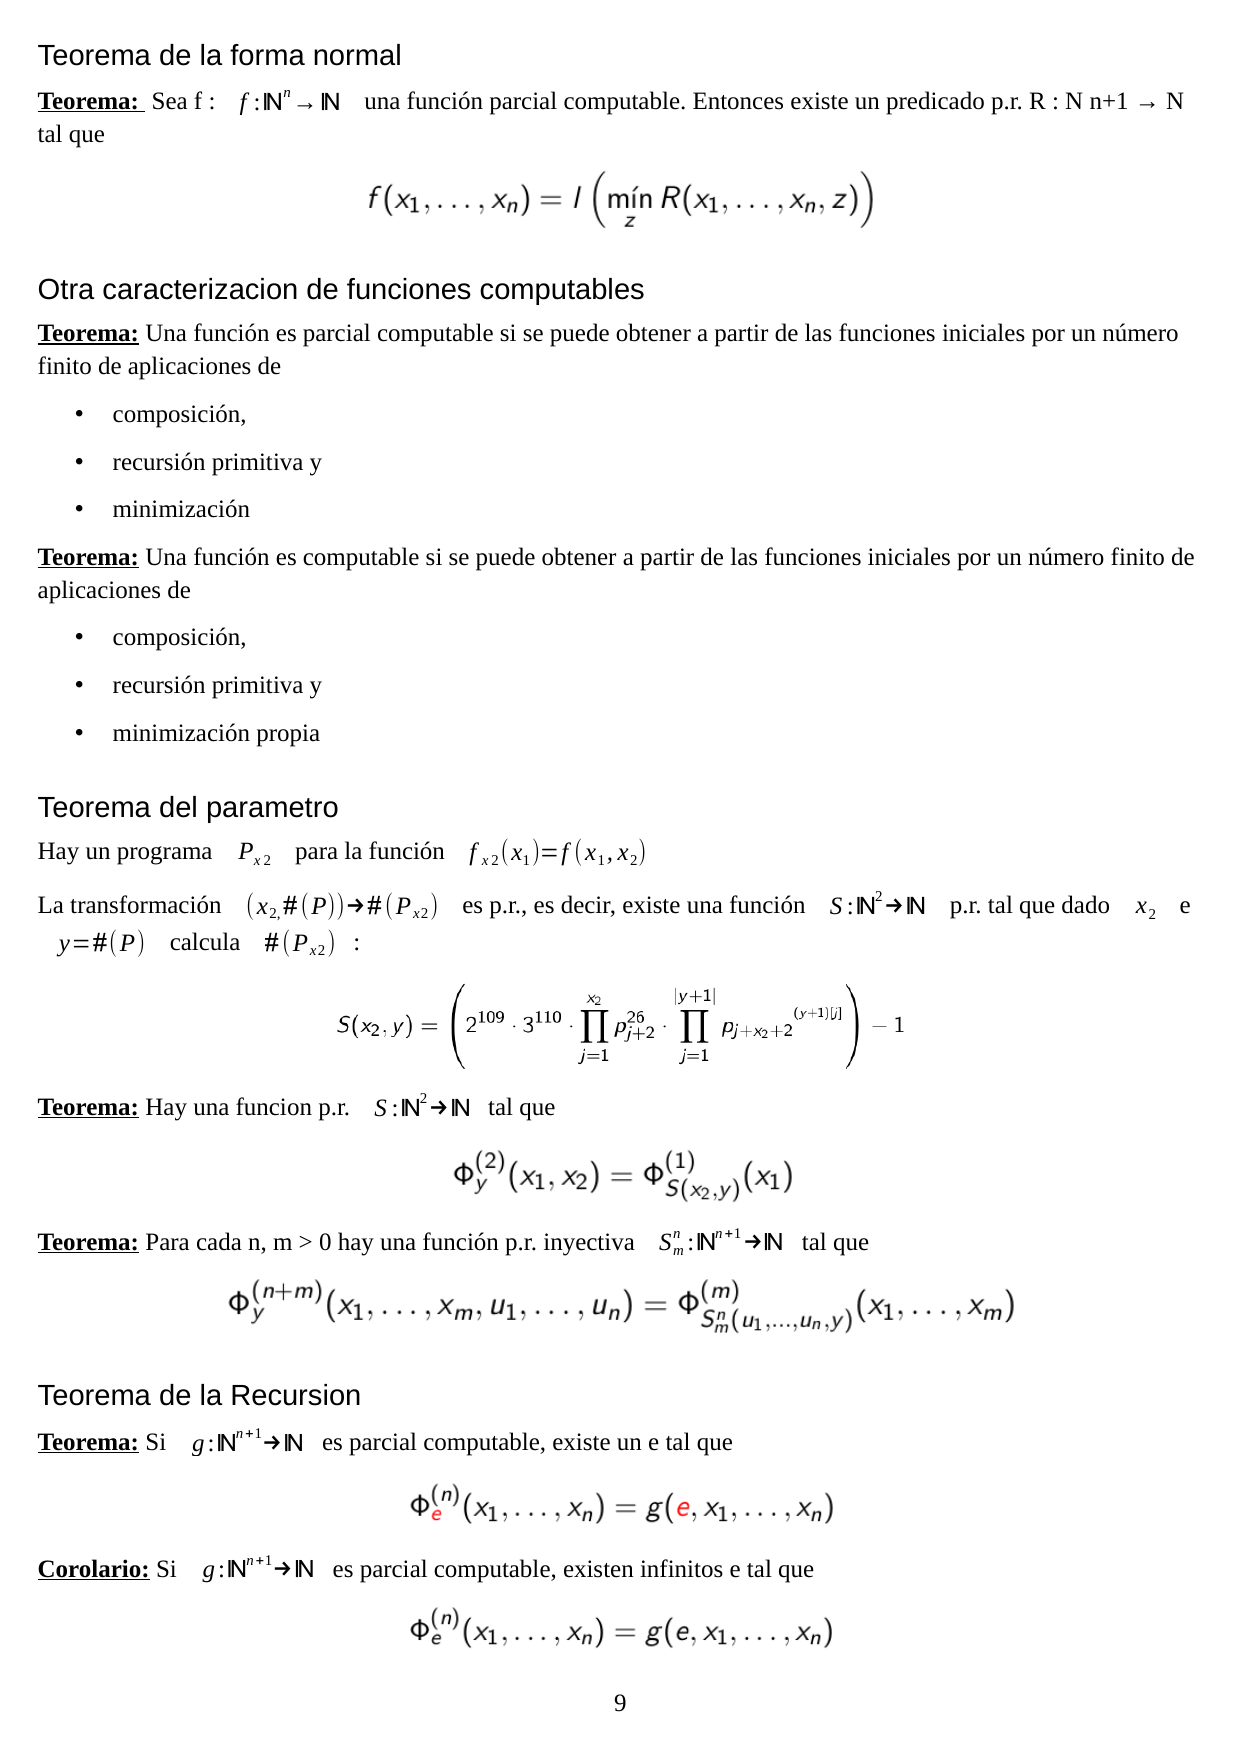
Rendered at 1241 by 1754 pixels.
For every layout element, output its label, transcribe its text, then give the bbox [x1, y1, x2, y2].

list composición, [75, 622, 1203, 651]
text La transformación es p.r., es decir, existe una función p.r. tal que dado e calcula : [37, 888, 1203, 959]
text Hay un programa para la función [37, 836, 1203, 869]
picture [224, 1278, 1016, 1335]
list minimización [75, 494, 1203, 523]
text Teorema: Una función es parcial computable si se puede obtener a partir de las funciones iniciales por un número finito de aplicaciones de [37, 318, 1203, 380]
text Teorema: Si es parcial computable, existe un e tal que [37, 1424, 1203, 1456]
text Teorema: Sea f : una función parcial computable. Entonces existe un predicado p.r. R : N n+1 → N tal que [37, 83, 1203, 148]
list recursión primitiva y [75, 670, 1203, 699]
picture [403, 1474, 838, 1533]
list composición, [75, 399, 1203, 428]
list recursión primitiva y [75, 447, 1203, 475]
subtitle Teorema de la Recursion [37, 1378, 1203, 1412]
subtitle Otra caracterizacion de funciones computables [37, 272, 1203, 306]
picture [446, 1139, 794, 1206]
list minimización propia [75, 718, 1203, 746]
text Teorema: Para cada n, m > 0 hay una función p.r. inyectiva tal que [37, 1224, 1203, 1259]
subtitle Teorema del parametro [37, 790, 1203, 824]
picture [406, 1601, 834, 1658]
picture [364, 166, 876, 229]
text Corolario: Si es parcial computable, existen infinitos e tal que [37, 1551, 1203, 1582]
picture [333, 978, 908, 1071]
subtitle Teorema de la forma normal [37, 37, 1203, 71]
text Teorema: Una función es computable si se puede obtener a partir de las funciones iniciales por un número finito de aplicaciones de [37, 542, 1203, 604]
text Teorema: Hay una funcion p.r. tal que [37, 1089, 1203, 1121]
